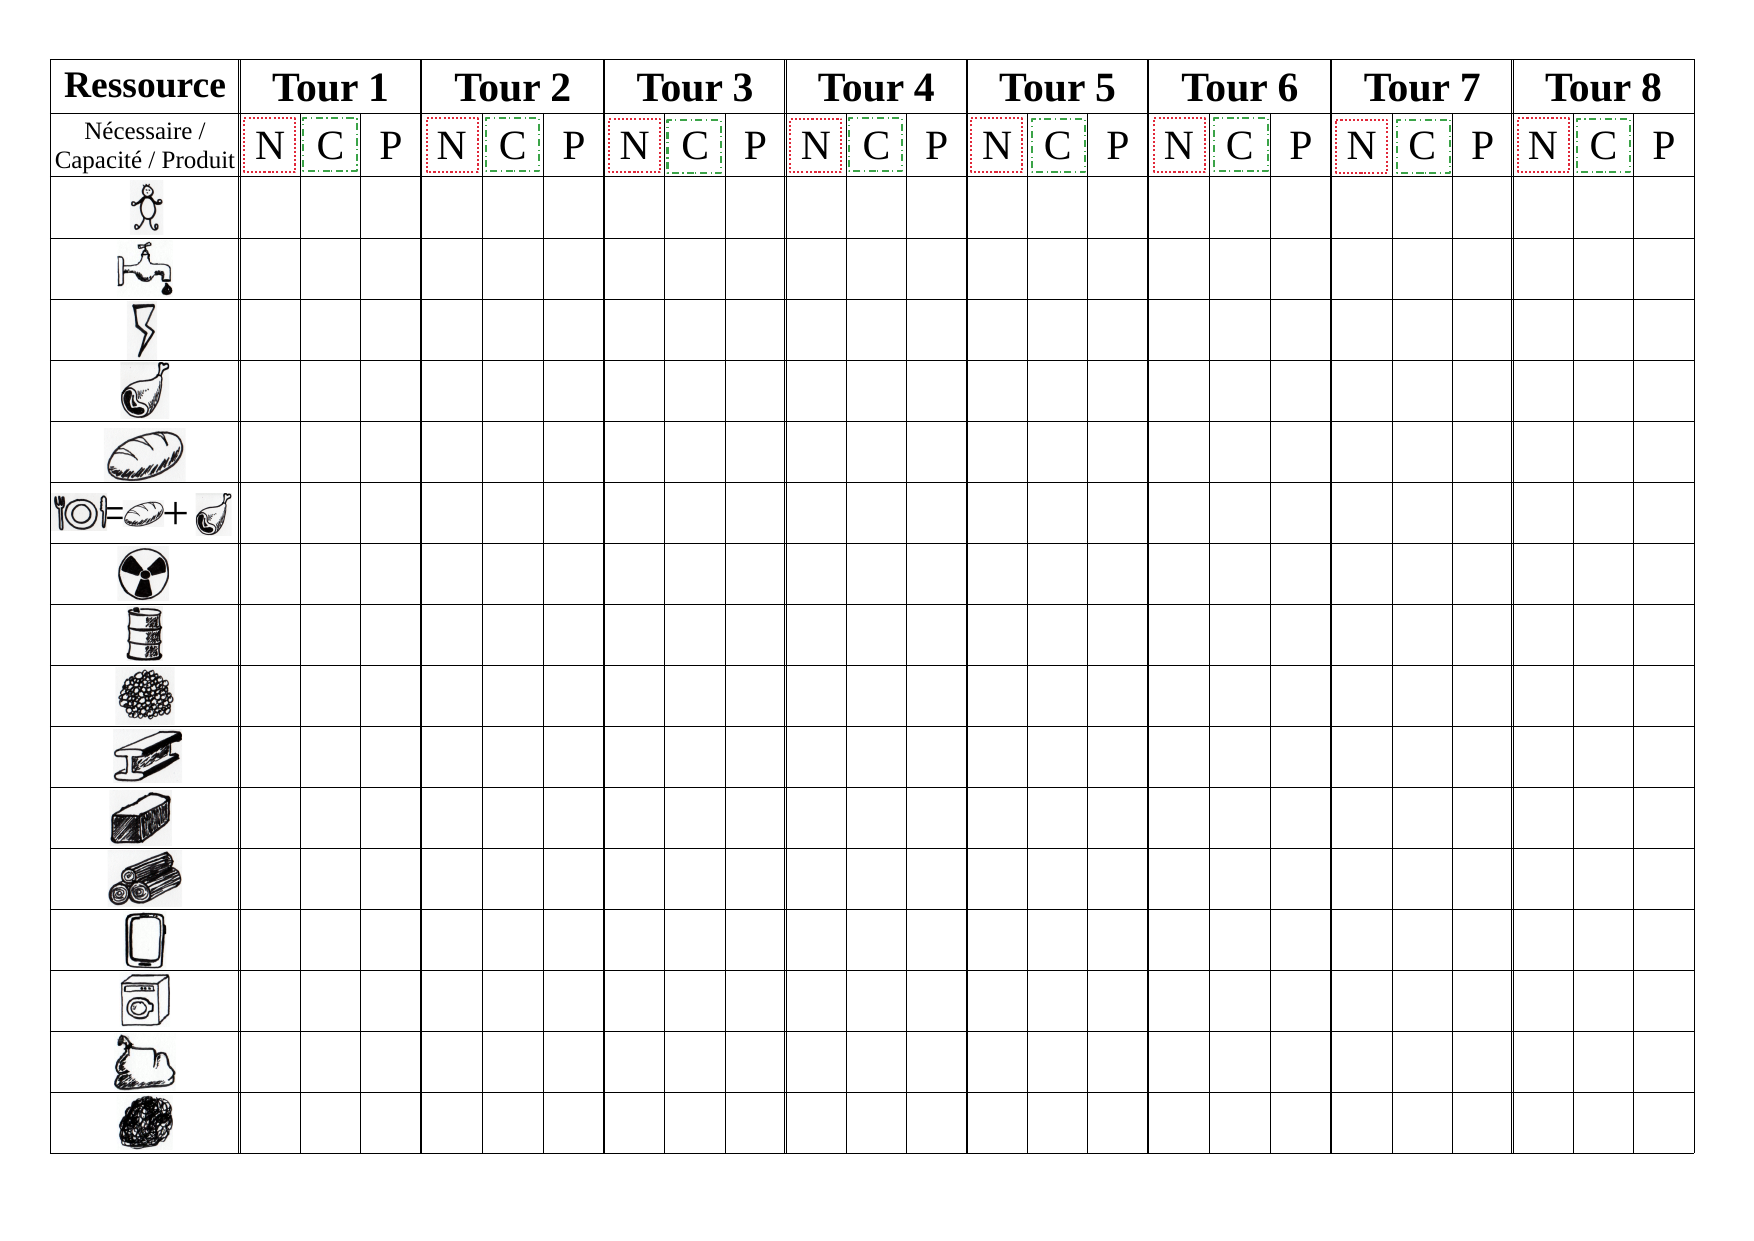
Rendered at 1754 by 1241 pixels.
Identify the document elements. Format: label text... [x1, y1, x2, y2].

table_cell [665, 971, 725, 1031]
table_cell [544, 788, 603, 848]
table_cell [1453, 971, 1511, 1031]
table_cell [968, 971, 1027, 1031]
table_cell [1514, 483, 1573, 543]
table_cell [665, 910, 725, 970]
table_cell [1574, 788, 1633, 848]
table_cell [968, 666, 1027, 726]
table_cell [1088, 544, 1147, 604]
table_cell [726, 788, 784, 848]
table_cell [1574, 239, 1633, 298]
table_cell [361, 1093, 420, 1153]
table_cell [1149, 544, 1209, 604]
table_cell [1271, 666, 1330, 726]
table_cell [544, 239, 603, 298]
table_cell [483, 422, 543, 482]
table_cell [301, 1093, 360, 1153]
table_cell N [1514, 114, 1573, 176]
table_cell [665, 666, 725, 726]
table_cell [1088, 1093, 1147, 1153]
table_cell [605, 666, 664, 726]
table_cell [1028, 727, 1087, 787]
table_cell [787, 788, 846, 848]
table_cell [968, 910, 1027, 970]
table_cell [1028, 971, 1087, 1031]
picture [115, 667, 175, 725]
table_cell [1028, 239, 1087, 298]
table_header Tour 7 [1332, 60, 1511, 113]
table_cell [1088, 422, 1147, 482]
table_cell [1574, 544, 1633, 604]
table_cell [1088, 361, 1147, 421]
table_cell [483, 361, 543, 421]
table_cell [1453, 1093, 1511, 1153]
table_cell [1393, 971, 1452, 1031]
table_cell [361, 727, 420, 787]
table_cell [1332, 605, 1392, 665]
table_cell [1514, 177, 1573, 237]
table_cell [1393, 849, 1452, 909]
table_cell [1574, 177, 1633, 237]
table_cell [847, 727, 906, 787]
table_cell [241, 788, 300, 848]
table_cell [1574, 1093, 1633, 1153]
table_cell [301, 361, 360, 421]
table_cell [1514, 1093, 1573, 1153]
table_cell [241, 910, 300, 970]
table_cell [361, 422, 420, 482]
table_cell [1514, 361, 1573, 421]
table_cell [544, 666, 603, 726]
table_cell [1028, 177, 1087, 237]
table_cell [1210, 666, 1270, 726]
table_cell [1574, 727, 1633, 787]
table_cell [605, 849, 664, 909]
table_cell [726, 483, 784, 543]
table_cell [241, 849, 300, 909]
table_cell [907, 910, 966, 970]
table_cell [726, 971, 784, 1031]
table_cell [361, 361, 420, 421]
table_cell [1393, 788, 1452, 848]
table_cell [51, 605, 238, 665]
table_cell [605, 1032, 664, 1092]
table_cell [1210, 544, 1270, 604]
table_cell [1514, 605, 1573, 665]
table_cell [1210, 849, 1270, 909]
table_cell [847, 1093, 906, 1153]
table_cell [51, 971, 238, 1031]
table_cell [1634, 910, 1694, 970]
table_cell [787, 239, 846, 298]
table_cell [1088, 239, 1147, 298]
table_cell [422, 788, 482, 848]
table_cell [907, 788, 966, 848]
table_cell [51, 849, 238, 909]
table_cell [907, 727, 966, 787]
table_cell [1028, 361, 1087, 421]
table_cell [726, 605, 784, 665]
table_header Tour 6 [1149, 60, 1330, 113]
table_cell [422, 727, 482, 787]
table_cell [1210, 727, 1270, 787]
table_cell [1634, 727, 1694, 787]
table_cell [361, 788, 420, 848]
table_cell [847, 422, 906, 482]
table_cell [1393, 1032, 1452, 1092]
table_cell [605, 544, 664, 604]
table_cell [787, 1032, 846, 1092]
table_cell [483, 177, 543, 237]
table_cell [1393, 177, 1452, 237]
table_cell [1514, 849, 1573, 909]
table_cell [1453, 605, 1511, 665]
table_cell [1574, 361, 1633, 421]
table_cell [422, 971, 482, 1031]
table_cell [422, 361, 482, 421]
table_cell [422, 1093, 482, 1153]
table_cell [787, 971, 846, 1031]
table_cell [1332, 544, 1392, 604]
table_cell [605, 727, 664, 787]
table_cell [726, 361, 784, 421]
picture [126, 301, 158, 360]
table_cell [361, 910, 420, 970]
table_cell [1393, 666, 1452, 726]
table_cell [1332, 483, 1392, 543]
table_cell [605, 177, 664, 237]
table_cell [1271, 849, 1330, 909]
table_cell [787, 605, 846, 665]
table_cell [1088, 666, 1147, 726]
table_cell N [241, 114, 300, 176]
table_cell [787, 544, 846, 604]
table_cell [1634, 422, 1694, 482]
table_cell [665, 1093, 725, 1153]
table_cell [1453, 849, 1511, 909]
table_cell [544, 361, 603, 421]
table_cell P [1271, 114, 1330, 176]
table_cell [1149, 177, 1209, 237]
table_cell [241, 422, 300, 482]
table_cell [51, 1032, 238, 1092]
table_cell [1514, 239, 1573, 298]
table_cell [241, 177, 300, 237]
table_cell [1634, 666, 1694, 726]
table_cell [968, 300, 1027, 359]
table_cell [544, 177, 603, 237]
table_cell [544, 910, 603, 970]
table_cell [787, 849, 846, 909]
table_cell [361, 971, 420, 1031]
table_cell C [847, 114, 906, 176]
table_cell [544, 849, 603, 909]
table_cell [1028, 849, 1087, 909]
table_cell [1271, 177, 1330, 237]
table_cell [1453, 483, 1511, 543]
table_cell [361, 605, 420, 665]
table_cell [241, 361, 300, 421]
table_cell [1210, 361, 1270, 421]
table_cell [51, 910, 238, 970]
table_cell [1028, 605, 1087, 665]
picture [120, 362, 170, 419]
table_cell [1149, 788, 1209, 848]
picture [129, 180, 164, 235]
table_cell [1149, 361, 1209, 421]
table_cell [483, 971, 543, 1031]
table_cell [665, 849, 725, 909]
table_cell [847, 666, 906, 726]
table_cell [1210, 422, 1270, 482]
table_cell [1453, 910, 1511, 970]
table_cell [665, 727, 725, 787]
table_cell [1634, 1093, 1694, 1153]
table_cell [1028, 483, 1087, 543]
table_cell [1332, 849, 1392, 909]
table_cell [605, 971, 664, 1031]
picture [116, 240, 173, 297]
table_cell [787, 483, 846, 543]
table_cell [1028, 1093, 1087, 1153]
table_cell [301, 666, 360, 726]
table_cell P [544, 114, 603, 176]
table_cell [1149, 300, 1209, 359]
table_cell [1271, 788, 1330, 848]
table_cell [1453, 727, 1511, 787]
table_cell [907, 544, 966, 604]
table_cell [483, 483, 543, 543]
table_cell [1210, 1032, 1270, 1092]
table_cell [301, 300, 360, 359]
table_cell [1028, 666, 1087, 726]
table_cell [726, 727, 784, 787]
table_cell [1332, 666, 1392, 726]
table_cell [361, 849, 420, 909]
table_cell [665, 788, 725, 848]
table_cell [301, 849, 360, 909]
table_cell [907, 239, 966, 298]
table_cell [241, 239, 300, 298]
table_cell [787, 177, 846, 237]
table_cell [1028, 422, 1087, 482]
table_cell [1574, 483, 1633, 543]
table_cell [1028, 544, 1087, 604]
table_cell [1393, 361, 1452, 421]
table_cell [544, 1093, 603, 1153]
table_cell [1453, 361, 1511, 421]
table_cell [483, 300, 543, 359]
table_cell [422, 483, 482, 543]
table_cell [301, 910, 360, 970]
table_cell [605, 361, 664, 421]
table_cell [968, 605, 1027, 665]
picture [51, 493, 108, 531]
table_cell [1271, 910, 1330, 970]
table_cell [787, 1093, 846, 1153]
table_cell [51, 788, 238, 848]
table_cell [241, 300, 300, 359]
table_cell [907, 605, 966, 665]
table_cell [907, 300, 966, 359]
table_cell [544, 605, 603, 665]
table_cell C [1028, 114, 1087, 176]
table_cell [1210, 971, 1270, 1031]
table_cell [1149, 849, 1209, 909]
table_cell [1514, 788, 1573, 848]
table_cell [1574, 849, 1633, 909]
table_cell [544, 483, 603, 543]
table_cell [968, 361, 1027, 421]
table_cell [1149, 605, 1209, 665]
table_cell [1028, 1032, 1087, 1092]
table_cell [1393, 605, 1452, 665]
table_cell P [361, 114, 420, 176]
table_cell P [726, 114, 784, 176]
table_cell [665, 300, 725, 359]
table_cell [726, 422, 784, 482]
table_cell [1393, 239, 1452, 298]
table_cell [787, 300, 846, 359]
table_cell [665, 422, 725, 482]
table_cell [1574, 300, 1633, 359]
table_cell [483, 788, 543, 848]
table_cell [544, 1032, 603, 1092]
table_cell [1514, 422, 1573, 482]
picture [116, 1095, 173, 1150]
table_cell [1514, 971, 1573, 1031]
table_cell [726, 910, 784, 970]
table_cell [907, 422, 966, 482]
table_cell [968, 727, 1027, 787]
table_cell [907, 361, 966, 421]
table_cell [1271, 239, 1330, 298]
table_cell [1210, 788, 1270, 848]
table_header Tour 8 [1514, 60, 1694, 113]
table_cell [1332, 300, 1392, 359]
table_cell [1574, 666, 1633, 726]
table_cell [361, 1032, 420, 1092]
table_cell [301, 971, 360, 1031]
table_cell [726, 1032, 784, 1092]
table_cell [301, 177, 360, 237]
table_cell [1088, 483, 1147, 543]
table_header Tour 2 [422, 60, 603, 113]
table_cell [422, 910, 482, 970]
table_cell [907, 177, 966, 237]
table_cell [1514, 300, 1573, 359]
table_cell [1271, 361, 1330, 421]
table_cell [1393, 300, 1452, 359]
table_cell [1210, 300, 1270, 359]
table_cell C [1574, 114, 1633, 176]
table_header Tour 4 [787, 60, 966, 113]
table_cell [968, 1093, 1027, 1153]
table_cell [1514, 1032, 1573, 1092]
table_header Tour 5 [968, 60, 1147, 113]
table_cell [51, 422, 238, 482]
table_cell [544, 971, 603, 1031]
table_cell [907, 666, 966, 726]
table_cell [1210, 605, 1270, 665]
table_cell [1271, 300, 1330, 359]
table_cell [1393, 422, 1452, 482]
table_cell = + [51, 483, 238, 543]
table_cell [665, 1032, 725, 1092]
table_cell [847, 605, 906, 665]
table_cell [483, 910, 543, 970]
picture [103, 428, 186, 482]
table_cell C [1210, 114, 1270, 176]
table_cell [241, 666, 300, 726]
table_cell [1332, 727, 1392, 787]
table_cell [483, 605, 543, 665]
table_cell [787, 727, 846, 787]
table_cell [1271, 422, 1330, 482]
table_cell [1634, 544, 1694, 604]
table_cell [422, 849, 482, 909]
table_cell [968, 1032, 1027, 1092]
table_cell [1271, 1093, 1330, 1153]
table_cell [1149, 727, 1209, 787]
table_cell [51, 1093, 238, 1153]
picture [113, 1033, 176, 1091]
table_cell [422, 544, 482, 604]
table_cell [301, 1032, 360, 1092]
table_cell [1514, 727, 1573, 787]
table_cell C [483, 114, 543, 176]
table_cell Nécessaire / Capacité / Produit [51, 114, 238, 176]
table_cell [1149, 971, 1209, 1031]
table_cell [1332, 422, 1392, 482]
table_cell [1574, 422, 1633, 482]
table_cell [1088, 849, 1147, 909]
table_cell [1028, 300, 1087, 359]
table_cell [847, 910, 906, 970]
table_cell P [1088, 114, 1147, 176]
table_cell [51, 666, 238, 726]
table_cell [544, 727, 603, 787]
table_cell [1332, 177, 1392, 237]
table_cell [1393, 544, 1452, 604]
picture [109, 790, 172, 846]
picture [107, 850, 183, 907]
table_cell [544, 422, 603, 482]
table_cell [241, 1093, 300, 1153]
table_cell [1210, 910, 1270, 970]
table_cell [1453, 239, 1511, 298]
table_cell [787, 361, 846, 421]
table_cell [847, 361, 906, 421]
table_cell [847, 300, 906, 359]
table_cell [968, 849, 1027, 909]
table_cell [1574, 910, 1633, 970]
table_cell [301, 422, 360, 482]
table_cell [847, 849, 906, 909]
table_cell [422, 422, 482, 482]
table_cell N [605, 114, 664, 176]
table_cell [1574, 971, 1633, 1031]
table_cell P [1634, 114, 1694, 176]
table_cell [907, 1032, 966, 1092]
table_cell [1332, 1032, 1392, 1092]
table_cell [1149, 483, 1209, 543]
table_cell [51, 300, 238, 359]
table_cell [968, 788, 1027, 848]
table_cell [1634, 971, 1694, 1031]
table_cell [301, 727, 360, 787]
table_cell [483, 666, 543, 726]
table_cell [1514, 544, 1573, 604]
table_cell [847, 971, 906, 1031]
table_cell [301, 239, 360, 298]
table_cell [1453, 1032, 1511, 1092]
table_cell [1634, 849, 1694, 909]
table_cell [1453, 422, 1511, 482]
picture [195, 493, 232, 536]
table_cell [301, 544, 360, 604]
table_cell [605, 483, 664, 543]
table_cell [1393, 727, 1452, 787]
table_cell [1210, 483, 1270, 543]
table_cell [907, 1093, 966, 1153]
table_header Ressource [51, 60, 238, 113]
table_cell [483, 239, 543, 298]
table_cell [847, 544, 906, 604]
table_cell [968, 177, 1027, 237]
table_cell [968, 239, 1027, 298]
table_cell [605, 910, 664, 970]
table_cell [847, 788, 906, 848]
table_cell [665, 483, 725, 543]
table_cell [726, 544, 784, 604]
table_cell P [1453, 114, 1511, 176]
table_cell [605, 788, 664, 848]
table_cell [361, 300, 420, 359]
table_cell [1210, 239, 1270, 298]
table_cell [422, 300, 482, 359]
table_cell [1088, 177, 1147, 237]
table_cell [483, 1032, 543, 1092]
table_cell [51, 239, 238, 298]
table_cell [847, 1032, 906, 1092]
table_cell [241, 544, 300, 604]
table_cell [1149, 1093, 1209, 1153]
table_cell [1453, 666, 1511, 726]
table_cell [361, 544, 420, 604]
table_cell [1453, 177, 1511, 237]
table_cell [422, 666, 482, 726]
table_header Tour 1 [241, 60, 420, 113]
picture [122, 500, 165, 527]
table_cell [726, 849, 784, 909]
table_cell [301, 483, 360, 543]
table_cell [787, 666, 846, 726]
table_cell [1088, 727, 1147, 787]
table_cell C [665, 114, 725, 176]
table_cell [1453, 300, 1511, 359]
picture [117, 546, 170, 601]
table_cell [51, 177, 238, 237]
table_cell [787, 422, 846, 482]
table_cell C [301, 114, 360, 176]
table_cell [1271, 483, 1330, 543]
table_cell [1210, 1093, 1270, 1153]
table_cell [605, 422, 664, 482]
table_cell [907, 849, 966, 909]
table_cell [1332, 788, 1392, 848]
table_cell [301, 605, 360, 665]
table_cell P [907, 114, 966, 176]
table_cell [1332, 910, 1392, 970]
table_cell [665, 361, 725, 421]
table_cell [1149, 910, 1209, 970]
table_cell [361, 177, 420, 237]
table_cell [1634, 239, 1694, 298]
table_cell N [1332, 114, 1392, 176]
table_cell [1634, 177, 1694, 237]
table_cell [605, 605, 664, 665]
table_cell [1332, 1093, 1392, 1153]
table_cell [1271, 727, 1330, 787]
table_cell [665, 239, 725, 298]
table_cell [1574, 605, 1633, 665]
table_cell [422, 239, 482, 298]
table_cell [907, 483, 966, 543]
table_header Tour 3 [605, 60, 784, 113]
table_cell [1634, 605, 1694, 665]
table_cell [968, 483, 1027, 543]
table_cell [1088, 788, 1147, 848]
table_cell [847, 483, 906, 543]
table_cell [422, 1032, 482, 1092]
table_cell [1332, 361, 1392, 421]
table_cell [544, 300, 603, 359]
table_cell [241, 727, 300, 787]
table_cell [968, 422, 1027, 482]
table_cell [726, 239, 784, 298]
table_cell [301, 788, 360, 848]
table_cell N [787, 114, 846, 176]
table_cell [1634, 788, 1694, 848]
table_cell N [968, 114, 1027, 176]
table_cell [1088, 300, 1147, 359]
table_cell [605, 239, 664, 298]
table_cell [1514, 666, 1573, 726]
table_cell [1514, 910, 1573, 970]
picture [119, 972, 171, 1027]
table_cell [847, 239, 906, 298]
table_cell [1210, 177, 1270, 237]
table_cell [1453, 788, 1511, 848]
table_cell [1088, 910, 1147, 970]
table_cell [726, 1093, 784, 1153]
table_cell [1393, 910, 1452, 970]
table_cell N [1149, 114, 1209, 176]
table_cell [665, 177, 725, 237]
table_cell [483, 727, 543, 787]
table_cell [1393, 1093, 1452, 1153]
table_cell [907, 971, 966, 1031]
table_cell [1149, 666, 1209, 726]
table_cell [968, 544, 1027, 604]
table_cell [1088, 971, 1147, 1031]
table_cell [605, 1093, 664, 1153]
table_cell [665, 544, 725, 604]
table_cell [1574, 1032, 1633, 1092]
table_cell N [422, 114, 482, 176]
table_cell [726, 666, 784, 726]
table_cell C [1393, 114, 1452, 176]
picture [126, 606, 163, 661]
table_cell [726, 177, 784, 237]
table_cell [1271, 1032, 1330, 1092]
table_cell [665, 605, 725, 665]
table_cell [1028, 910, 1087, 970]
table_cell [361, 239, 420, 298]
table_cell [422, 605, 482, 665]
table_cell [1088, 1032, 1147, 1092]
table_cell [726, 300, 784, 359]
table_cell [787, 910, 846, 970]
table_cell [422, 177, 482, 237]
table_cell [544, 544, 603, 604]
table_cell [1634, 483, 1694, 543]
table_cell [1149, 239, 1209, 298]
table_cell [1271, 971, 1330, 1031]
table_cell [1149, 422, 1209, 482]
table_cell [241, 1032, 300, 1092]
picture [123, 911, 167, 970]
table_cell [1088, 605, 1147, 665]
table_cell [1028, 788, 1087, 848]
table_cell [605, 300, 664, 359]
table_cell [847, 177, 906, 237]
table_cell [1634, 1032, 1694, 1092]
table_cell [1453, 544, 1511, 604]
table_cell [483, 1093, 543, 1153]
table_cell [1634, 300, 1694, 359]
table_cell [1332, 239, 1392, 298]
table_cell [241, 483, 300, 543]
table_cell [51, 727, 238, 787]
table_cell [1149, 1032, 1209, 1092]
table_cell [51, 544, 238, 604]
table_cell [361, 483, 420, 543]
table_cell [1271, 605, 1330, 665]
picture [113, 729, 183, 783]
table_cell [241, 971, 300, 1031]
table_cell [51, 361, 238, 421]
table_cell [1332, 971, 1392, 1031]
table_cell [483, 849, 543, 909]
table_cell [1271, 544, 1330, 604]
table_cell [241, 605, 300, 665]
table_cell [361, 666, 420, 726]
table_cell [483, 544, 543, 604]
table_cell [1393, 483, 1452, 543]
table_cell [1634, 361, 1694, 421]
